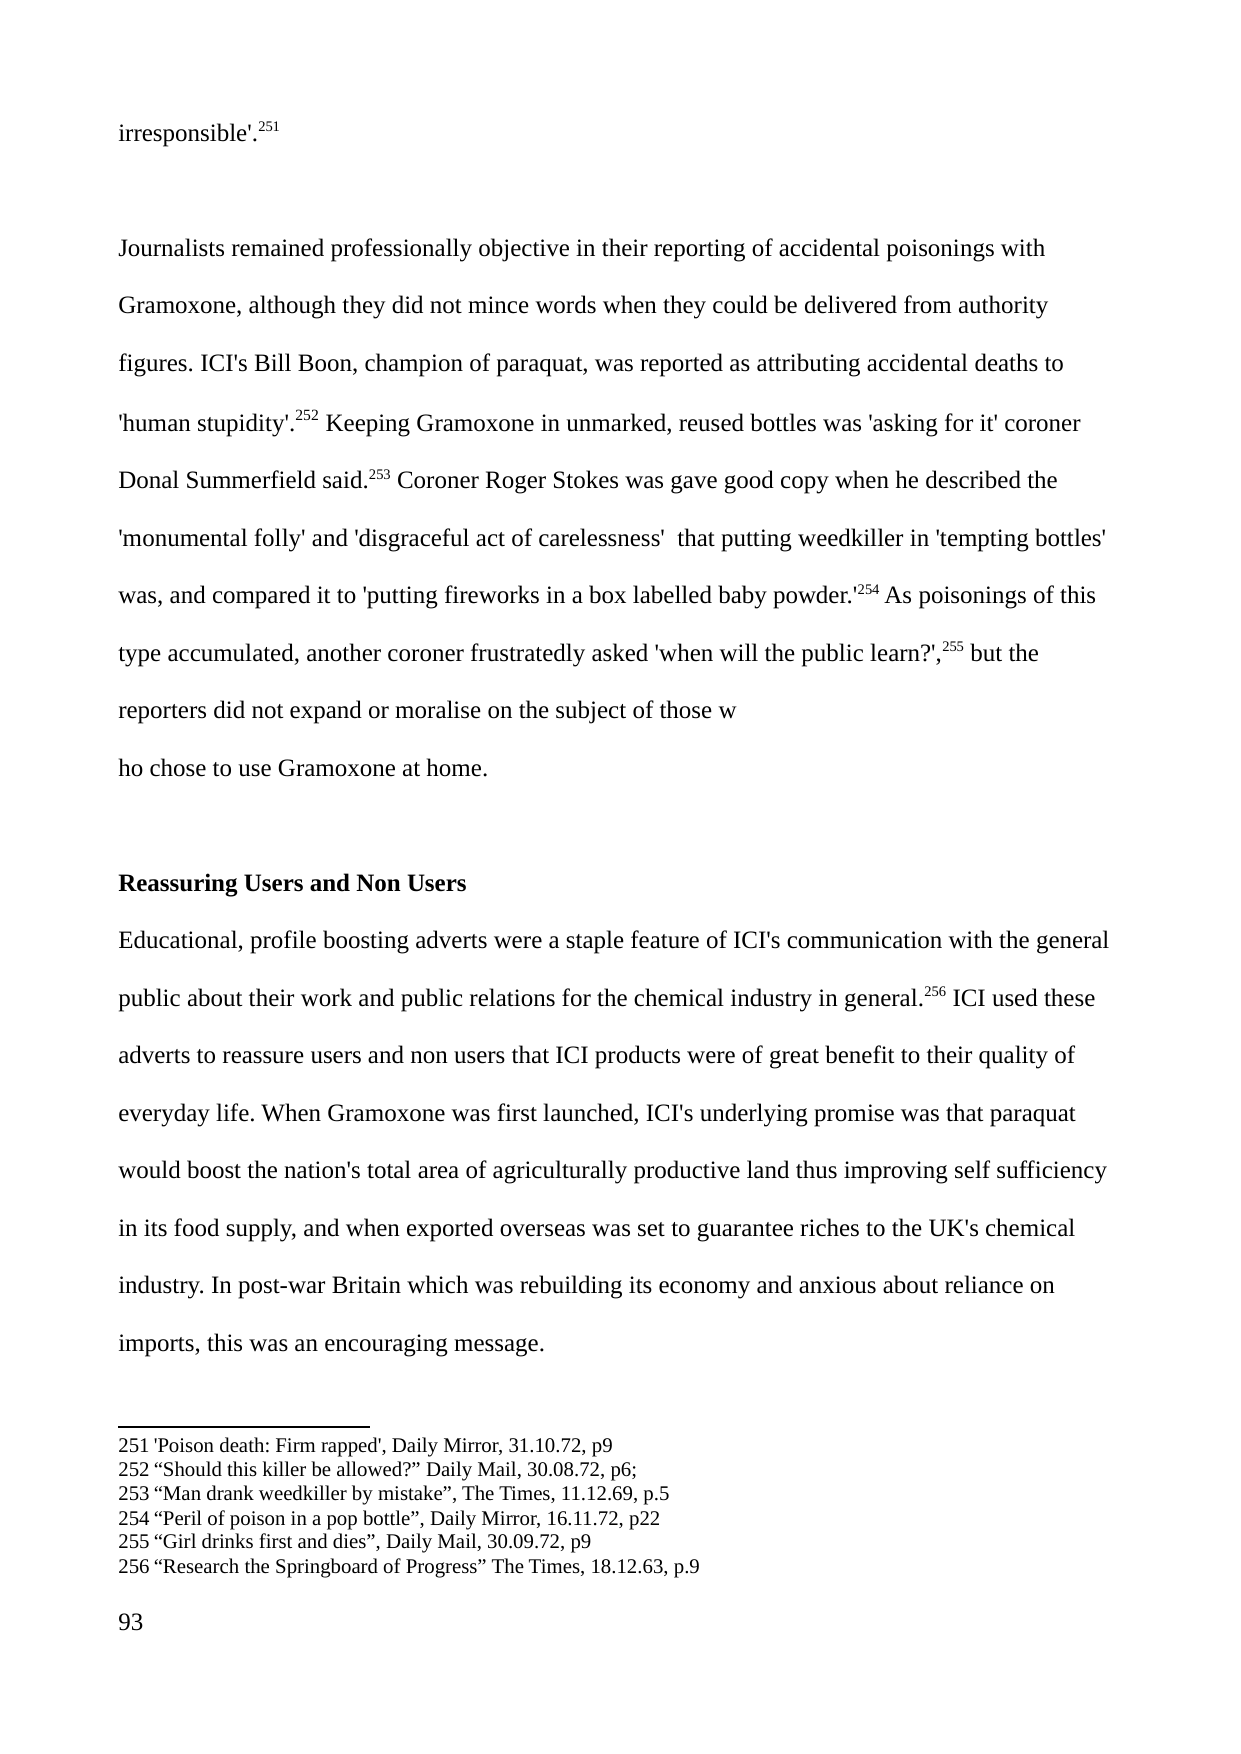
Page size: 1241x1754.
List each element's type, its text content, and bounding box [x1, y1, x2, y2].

text “Man drank weedkiller by mistake”, The Times, 11.12.69, p.5 [118, 1481, 1122, 1505]
text “Girl drinks first and dies”, Daily Mail, 30.09.72, p9 [118, 1529, 1122, 1553]
text “Should this killer be allowed?” Daily Mail, 30.08.72, p6; [118, 1457, 1122, 1481]
text Educational, profile boosting adverts were a staple feature of ICI's communication with the general public about their work and public relations for the chemical industry in general. ICI used these adverts to reassure users and non users that ICI products were of great benefit to their quality of everyday life. When Gramoxone was first launched, ICI's underlying promise was that paraquat would boost the nation's total area of agriculturally productive land thus improving self sufficiency in its food supply, and when exported overseas was set to guarantee riches to the UK's chemical industry. In post-war Britain which was rebuilding its economy and anxious about reliance on imports, this was an encouraging message. [118, 926, 1122, 1357]
text ho chose to use Gramoxone at home. [118, 753, 1122, 782]
text irresponsible'. [118, 118, 1122, 147]
text Reassuring Users and Non Users [118, 868, 1122, 897]
text “Peril of poison in a pop bottle”, Daily Mirror, 16.11.72, p22 [118, 1505, 1122, 1529]
text 'Poison death: Firm rapped', Daily Mirror, 31.10.72, p9 [118, 1433, 1122, 1457]
text “Research the Springboard of Progress” The Times, 18.12.63, p.9 [118, 1553, 1122, 1578]
text Journalists remained professionally objective in their reporting of accidental poisonings with Gramoxone, although they did not mince words when they could be delivered from authority figures. ICI's Bill Boon, champion of paraquat, was reported as attributing accidental deaths to 'human stupidity'. Keeping Gramoxone in unmarked, reused bottles was 'asking for it' coroner Donal Summerfield said. Coroner Roger Stokes was gave good copy when he described the 'monumental folly' and 'disgraceful act of carelessness' that putting weedkiller in 'tempting bottles' was, and compared it to 'putting fireworks in a box labelled baby powder.' As poisonings of this type accumulated, another coroner frustratedly asked 'when will the public learn?', but the reporters did not expand or moralise on the subject of those w [118, 233, 1122, 724]
